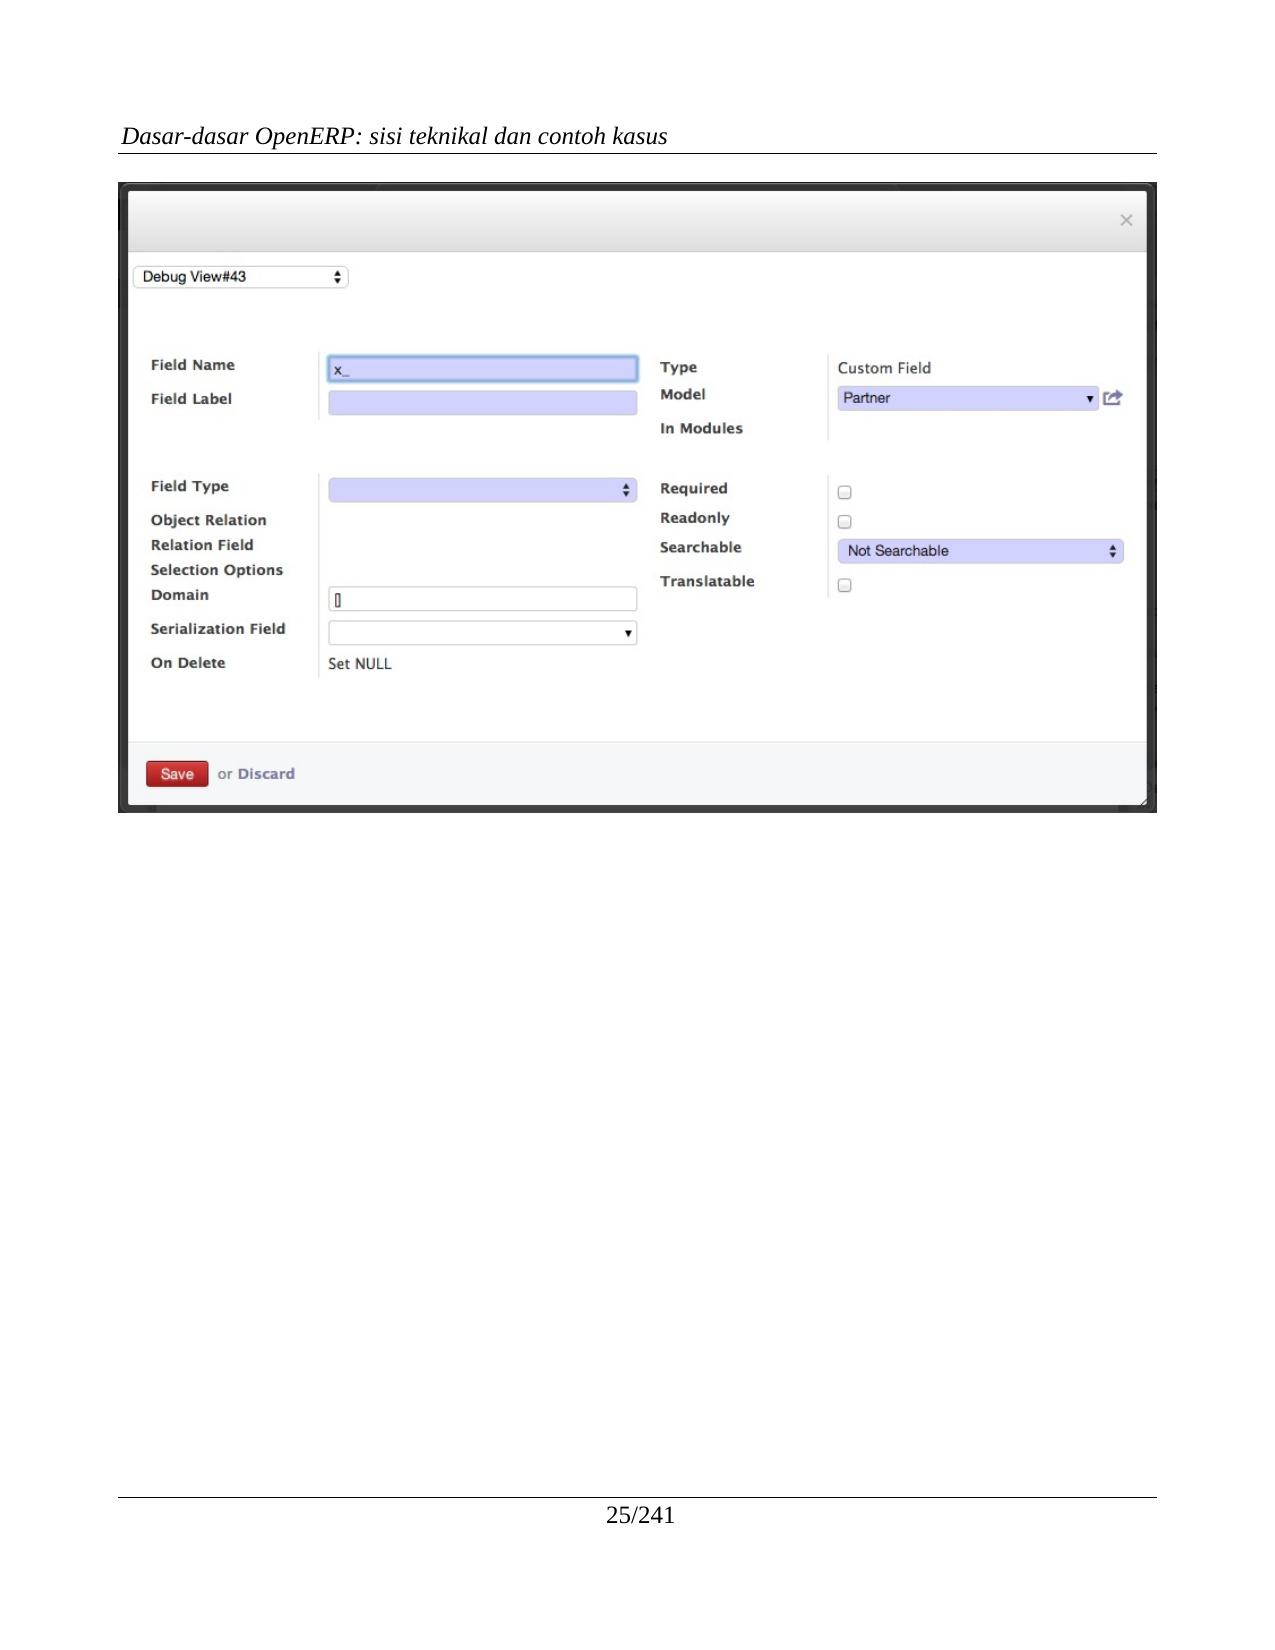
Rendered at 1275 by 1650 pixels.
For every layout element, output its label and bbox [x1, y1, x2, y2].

picture [118, 182, 1157, 813]
